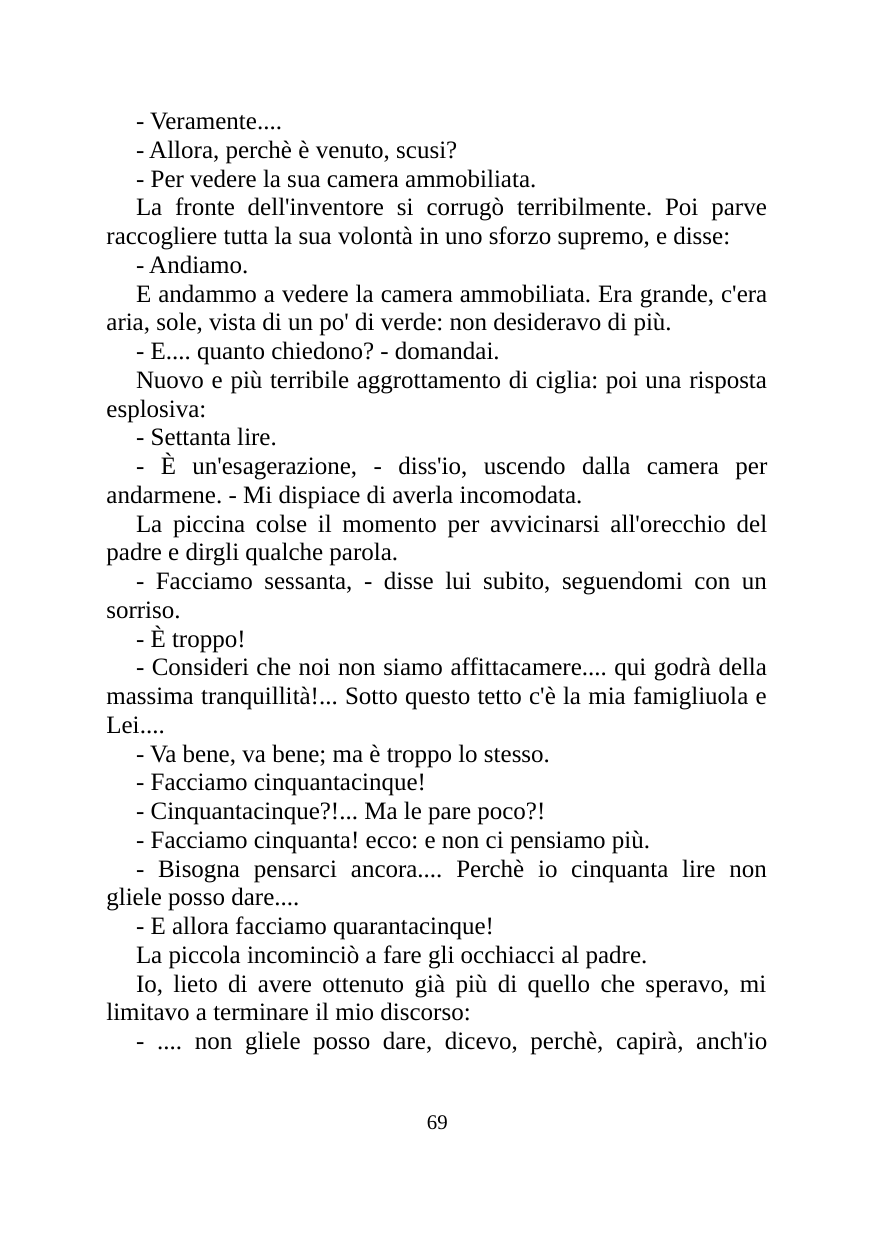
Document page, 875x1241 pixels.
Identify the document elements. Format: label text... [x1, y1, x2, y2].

text - Facciamo cinquantacinque! [106, 767, 768, 796]
text - È troppo! [106, 624, 768, 652]
text - Veramente.... [106, 106, 768, 135]
text E andammo a vedere la camera ammobiliata. Era grande, c'era aria, sole, vista di un po' di verde: non desideravo di più. [106, 279, 768, 336]
text Nuovo e più terribile aggrottamento di ciglia: poi una risposta esplosiva: [106, 365, 768, 422]
text - E allora facciamo quarantacinque! [106, 911, 768, 940]
text - Allora, perchè è venuto, scusi? [106, 135, 768, 164]
text - Facciamo cinquanta! ecco: e non ci pensiamo più. [106, 825, 768, 854]
text La piccola incominciò a fare gli occhiacci al padre. [106, 940, 768, 969]
text - Settanta lire. [106, 422, 768, 451]
text - Bisogna pensarci ancora.... Perchè io cinquanta lire non gliele posso dare.... [106, 854, 768, 911]
text La piccina colse il momento per avvicinarsi all'orecchio del padre e dirgli qualche parola. [106, 509, 768, 566]
text - .... non gliele posso dare, dicevo, perchè, capirà, anch'io [106, 1026, 768, 1055]
text - Consideri che noi non siamo affittacamere.... qui godrà della massima tranquillità!... Sotto questo tetto c'è la mia famigliuola e Lei.... [106, 652, 768, 739]
text - Cinquantacinque?!... Ma le pare poco?! [106, 796, 768, 825]
text La fronte dell'inventore si corrugò terribilmente. Poi parve raccogliere tutta la sua volontà in uno sforzo supremo, e disse: [106, 192, 768, 250]
text - Andiamo. [106, 250, 768, 279]
text - Va bene, va bene; ma è troppo lo stesso. [106, 739, 768, 767]
text - E.... quanto chiedono? - domandai. [106, 336, 768, 365]
text Io, lieto di avere ottenuto già più di quello che speravo, mi limitavo a terminare il mio discorso: [106, 969, 768, 1026]
text - Facciamo sessanta, - disse lui subito, seguendomi con un sorriso. [106, 566, 768, 624]
text - È un'esagerazione, - diss'io, uscendo dalla camera per andarmene. - Mi dispiace di averla incomodata. [106, 451, 768, 509]
text - Per vedere la sua camera ammobiliata. [106, 164, 768, 192]
